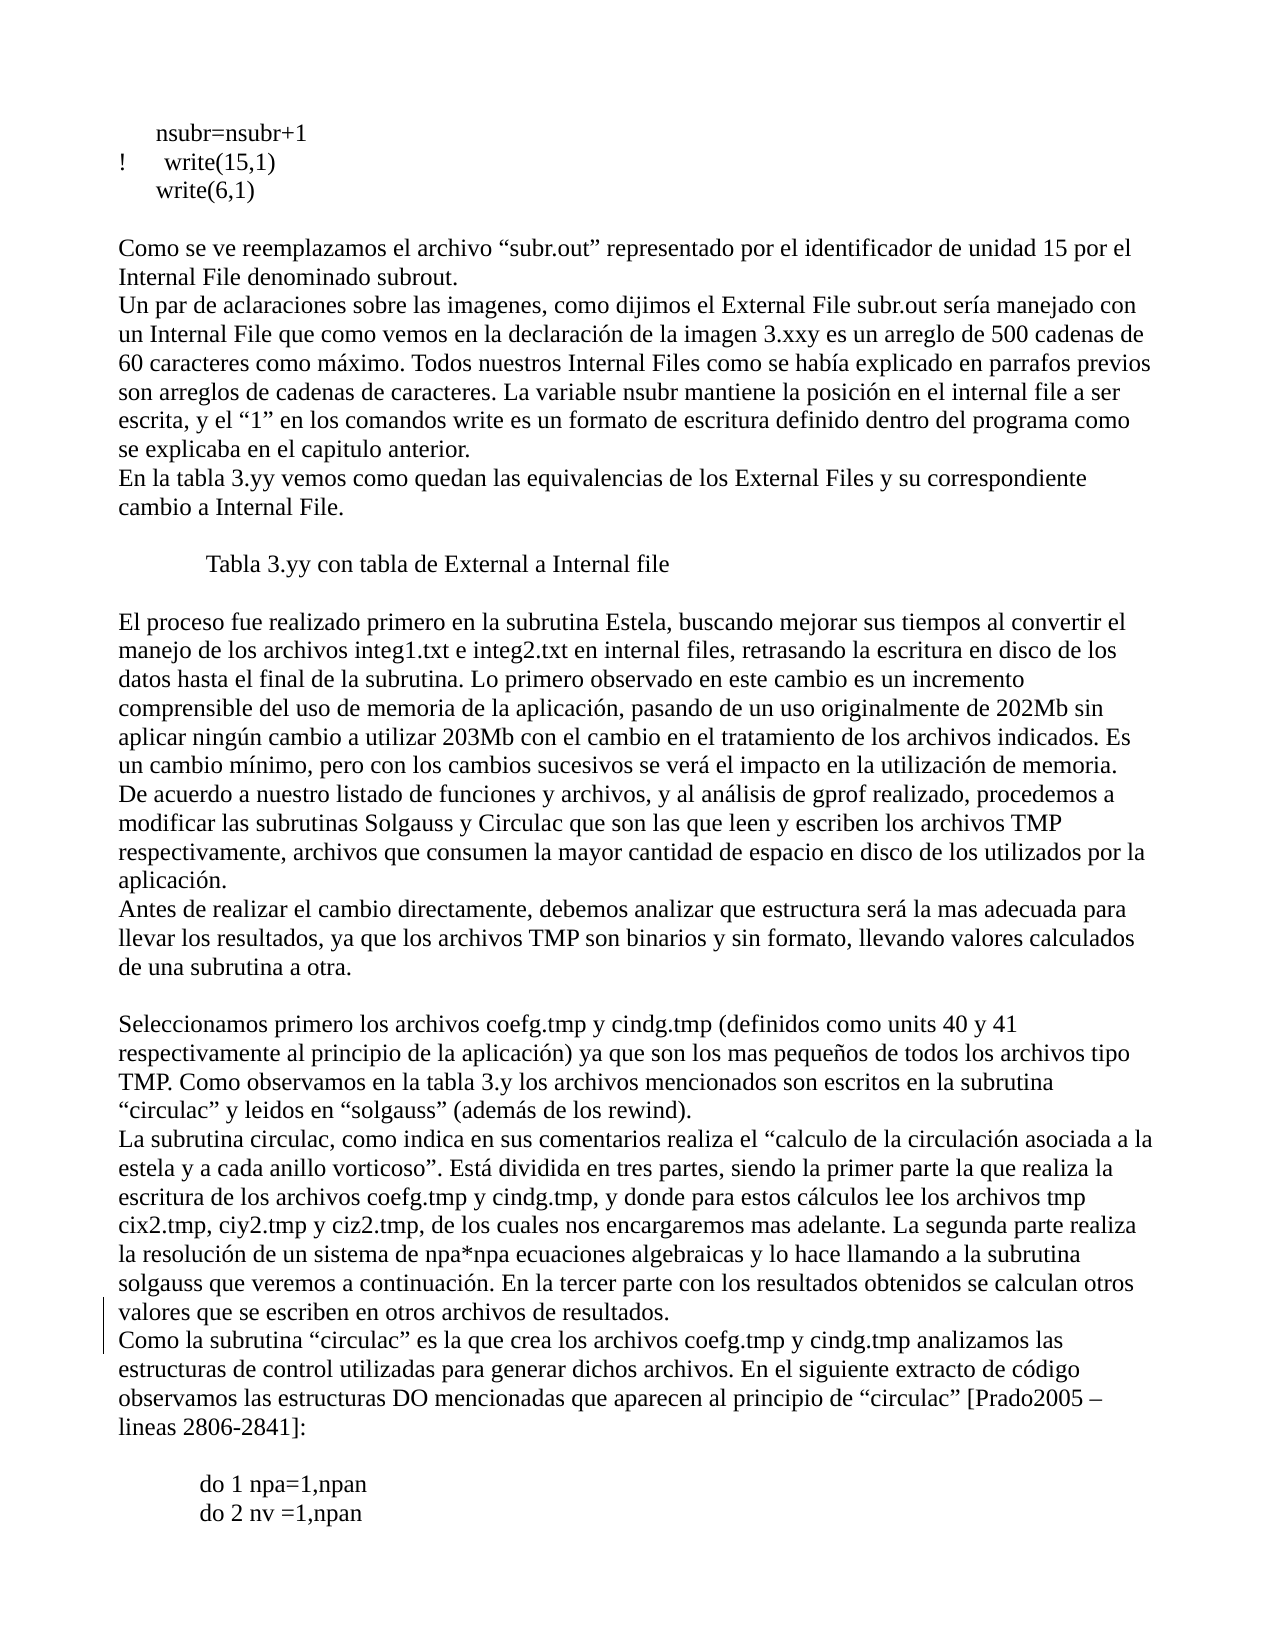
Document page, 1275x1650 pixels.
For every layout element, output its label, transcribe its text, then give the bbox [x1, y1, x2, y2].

text Seleccionamos primero los archivos coefg.tmp y cindg.tmp (definidos como units 40 y 41 respectivamente al principio de la aplicación) ya que son los mas pequeños de todos los archivos tipo TMP. Como observamos en la tabla 3.y los archivos mencionados son escritos en la subrutina “circulac” y leidos en “solgauss” (además de los rewind). [118, 1009, 1157, 1124]
text nsubr=nsubr+1 [118, 118, 1157, 147]
text La subrutina circulac, como indica en sus comentarios realiza el “calculo de la circulación asociada a la estela y a cada anillo vorticoso”. Está dividida en tres partes, siendo la primer parte la que realiza la escritura de los archivos coefg.tmp y cindg.tmp, y donde para estos cálculos lee los archivos tmp cix2.tmp, ciy2.tmp y ciz2.tmp, de los cuales nos encargaremos mas adelante. La segunda parte realiza la resolución de un sistema de npa*npa ecuaciones algebraicas y lo hace llamando a la subrutina solgauss que veremos a continuación. En la tercer parte con los resultados obtenidos se calculan otros valores que se escriben en otros archivos de resultados. [118, 1124, 1157, 1326]
text El proceso fue realizado primero en la subrutina Estela, buscando mejorar sus tiempos al convertir el manejo de los archivos integ1.txt e integ2.txt en internal files, retrasando la escritura en disco de los datos hasta el final de la subrutina. Lo primero observado en este cambio es un incremento comprensible del uso de memoria de la aplicación, pasando de un uso originalmente de 202Mb sin aplicar ningún cambio a utilizar 203Mb con el cambio en el tratamiento de los archivos indicados. Es un cambio mínimo, pero con los cambios sucesivos se verá el impacto en la utilización de memoria. [118, 607, 1157, 779]
text ! write(15,1) [118, 147, 1157, 176]
text Antes de realizar el cambio directamente, debemos analizar que estructura será la mas adecuada para llevar los resultados, ya que los archivos TMP son binarios y sin formato, llevando valores calculados de una subrutina a otra. [118, 894, 1157, 981]
text En la tabla 3.yy vemos como quedan las equivalencias de los External Files y su correspondiente cambio a Internal File. [118, 463, 1157, 521]
text do 1 npa=1,npan [162, 1469, 1157, 1498]
text do 2 nv =1,npan [162, 1498, 1157, 1527]
text Como se ve reemplazamos el archivo “subr.out” representado por el identificador de unidad 15 por el Internal File denominado subrout. [118, 233, 1157, 291]
text Un par de aclaraciones sobre las imagenes, como dijimos el External File subr.out sería manejado con un Internal File que como vemos en la declaración de la imagen 3.xxy es un arreglo de 500 cadenas de 60 caracteres como máximo. Todos nuestros Internal Files como se había explicado en parrafos previos son arreglos de cadenas de caracteres. La variable nsubr mantiene la posición en el internal file a ser escrita, y el “1” en los comandos write es un formato de escritura definido dentro del programa como se explicaba en el capitulo anterior. [118, 291, 1157, 463]
text write(6,1) [118, 176, 1157, 204]
text De acuerdo a nuestro listado de funciones y archivos, y al análisis de gprof realizado, procedemos a modificar las subrutinas Solgauss y Circulac que son las que leen y escriben los archivos TMP respectivamente, archivos que consumen la mayor cantidad de espacio en disco de los utilizados por la aplicación. [118, 779, 1157, 894]
text Tabla 3.yy con tabla de External a Internal file [118, 549, 1157, 578]
text Como la subrutina “circulac” es la que crea los archivos coefg.tmp y cindg.tmp analizamos las estructuras de control utilizadas para generar dichos archivos. En el siguiente extracto de código observamos las estructuras DO mencionadas que aparecen al principio de “circulac” [Prado2005 – lineas 2806-2841]: [118, 1326, 1157, 1441]
